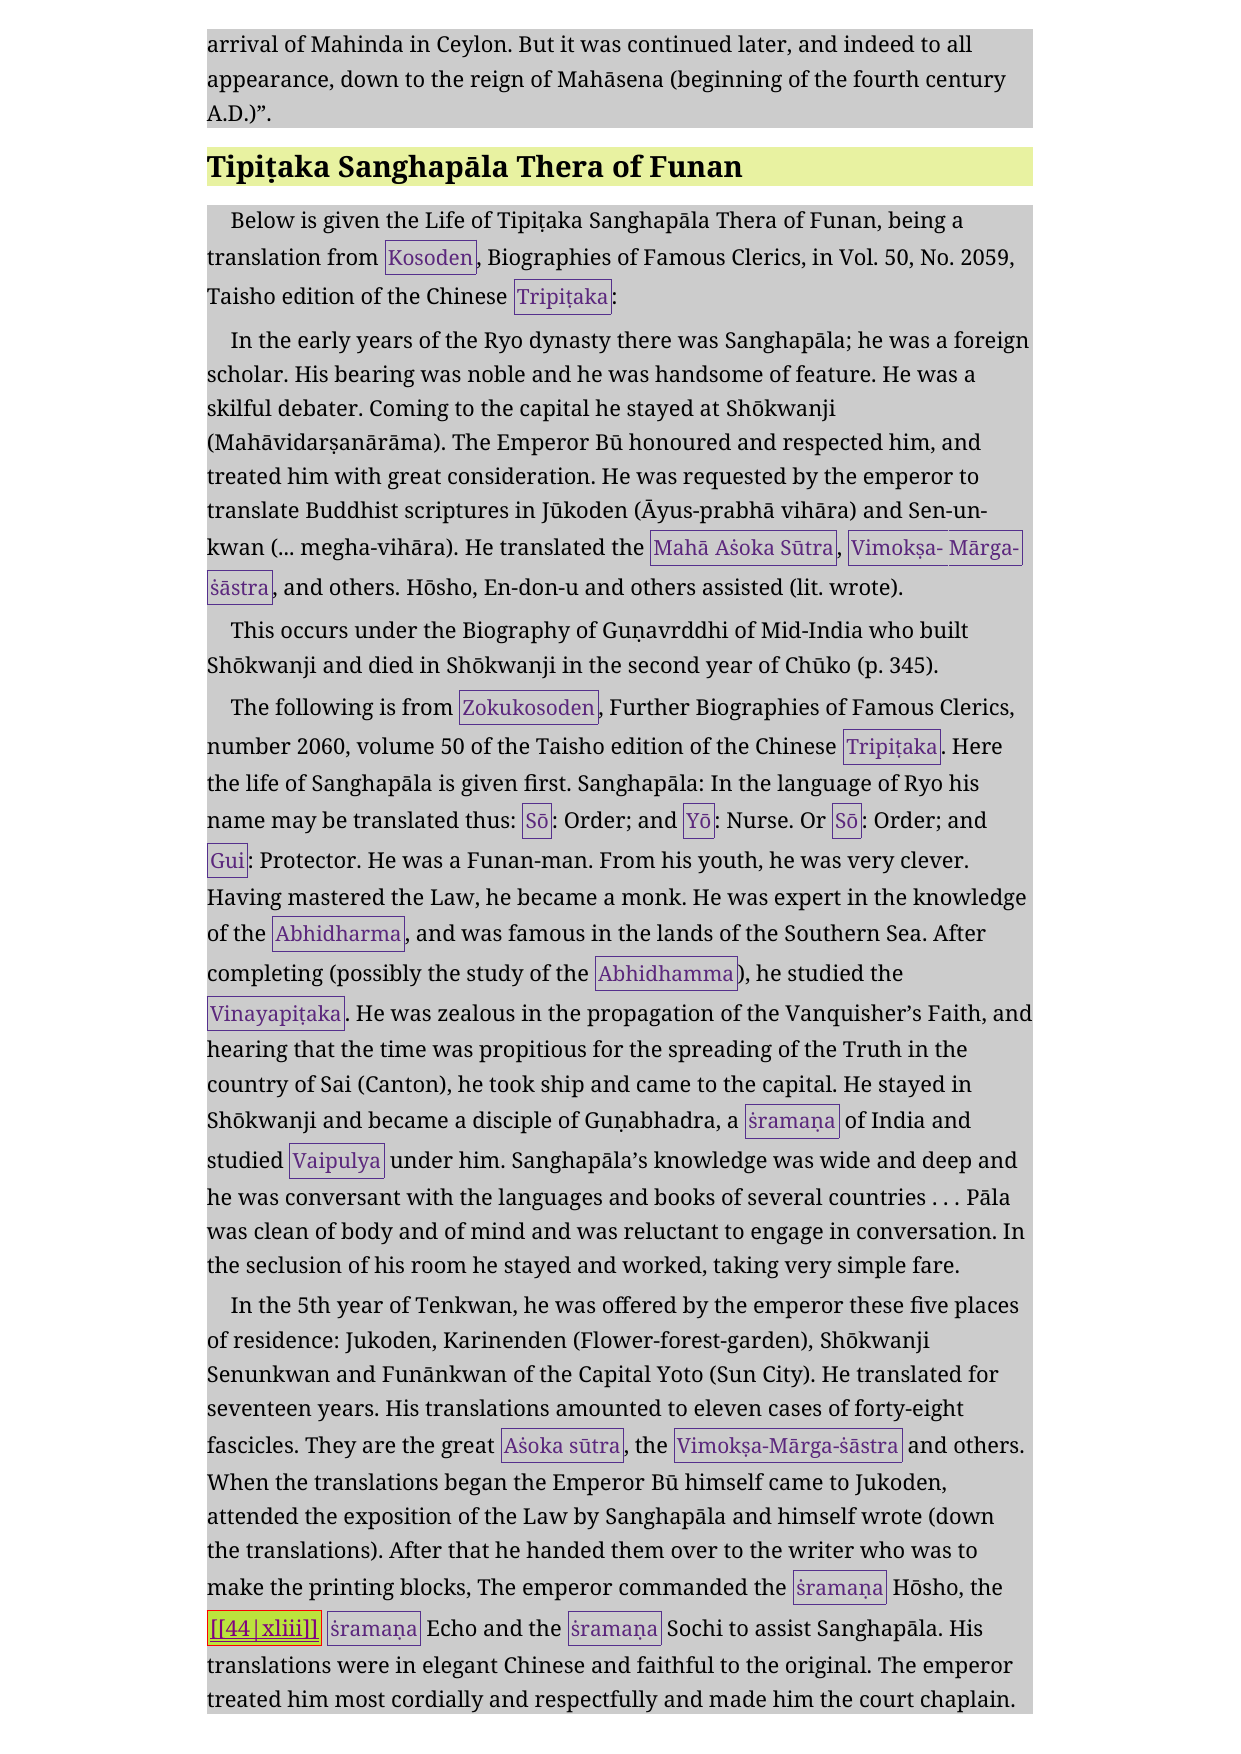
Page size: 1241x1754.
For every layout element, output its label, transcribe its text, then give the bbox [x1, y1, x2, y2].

text arrival of Mahinda in Ceylon. But it was continued later, and indeed to all appearance, down to the reign of Mahāsena (beginning of the fourth century A.D.)”. [207, 29, 1033, 128]
text The following is from Zokukosoden, Further Biographies of Famous Clerics, number 2060, volume 50 of the Taisho edition of the Chinese Tripiṭaka. Here the life of Sanghapāla is given first. Sanghapāla: In the language of Ryo his name may be translated thus: Sō: Order; and Yō: Nurse. Or Sō: Order; and Gui: Protector. He was a Funan-man. From his youth, he was very clever. Having mastered the Law, he became a monk. He was expert in the knowledge of the Abhidharma, and was famous in the lands of the Southern Sea. After completing (possibly the study of the Abhidhamma), he studied the Vinayapiṭaka. He was zealous in the propagation of the Vanquisher’s Faith, and hearing that the time was propitious for the spreading of the Truth in the country of Sai (Canton), he took ship and came to the capital. He stayed in Shōkwanji and became a disciple of Guṇabhadra, a ṡramaṇa of India and studied Vaipulya under him. Sanghapāla’s knowledge was wide and deep and he was conversant with the languages and books of several countries . . . Pāla was clean of body and of mind and was reluctant to engage in conversation. In the seclusion of his room he stayed and worked, taking very simple fare. [207, 690, 1033, 1280]
text In the early years of the Ryo dynasty there was Sanghapāla; he was a foreign scholar. His bearing was noble and he was handsome of feature. He was a skilful debater. Coming to the capital he stayed at Shōkwanji (Mahāvidarṣanārāma). The Emperor Bū honoured and respected him, and treated him with great consideration. He was requested by the emperor to translate Buddhist scriptures in Jūkoden (Āyus-prabhā vihāra) and Sen-un-kwan (... megha-vihāra). He translated the Mahā Aṡoka Sūtra, Vimokṣa- Mārga-ṡāstra, and others. Hōsho, En-don-u and others assisted (lit. wrote). [207, 325, 1033, 604]
text Below is given the Life of Tipiṭaka Sanghapāla Thera of Funan, being a translation from Kosoden, Biographies of Famous Clerics, in Vol. 50, No. 2059, Taisho edition of the Chinese Tripiṭaka: [207, 205, 1033, 314]
text In the 5th year of Tenkwan, he was offered by the emperor these five places of residence: Jukoden, Karinenden (Flower-forest-garden), Shōkwanji Senunkwan and Funānkwan of the Capital Yoto (Sun City). He translated for seventeen years. His translations amounted to eleven cases of forty-eight fascicles. They are the great Aṡoka sūtra, the Vimokṣa-Mārga-ṡāstra and others. When the translations began the Emperor Bū himself came to Jukoden, attended the exposition of the Law by Sanghapāla and himself wrote (down the translations). After that he handed them over to the writer who was to make the printing blocks, The emperor commanded the ṡramaṇa Hōsho, the [[44|xliii]] ṡramaṇa Echo and the ṡramaṇa Sochi to assist Sanghapāla. His translations were in elegant Chinese and faithful to the original. The emperor treated him most cordially and respectfully and made him the court chaplain. [207, 1290, 1033, 1714]
text This occurs under the Biography of Guṇavrddhi of Mid-India who built Shōkwanji and died in Shōkwanji in the second year of Chūko (p. 345). [207, 616, 1033, 679]
subtitle Tipiṭaka Sanghapāla Thera of Funan [207, 147, 1033, 186]
